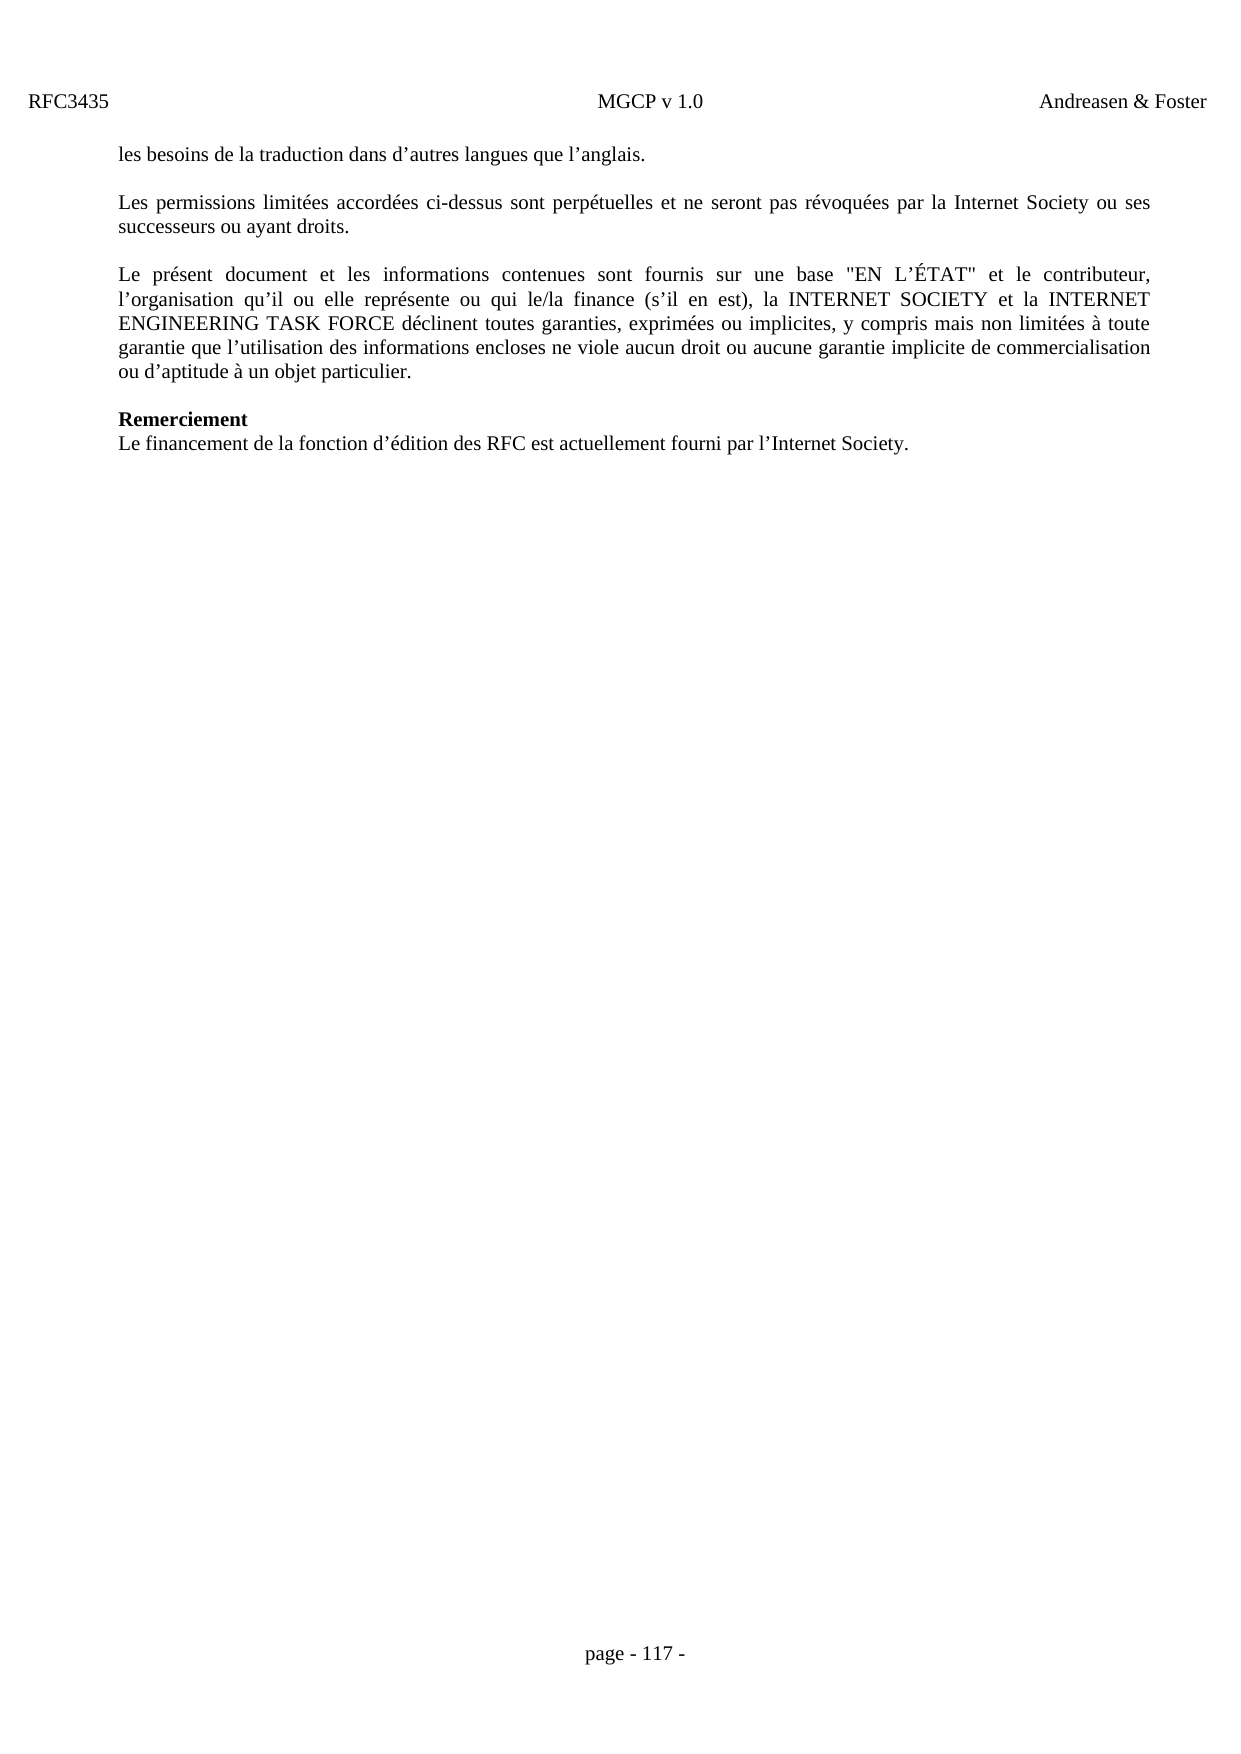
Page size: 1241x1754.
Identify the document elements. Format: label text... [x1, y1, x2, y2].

text Les permissions limitées accordées ci-dessus sont perpétuelles et ne seront pas révoquées par la Internet Society ou ses successeurs ou ayant droits. [118, 190, 1152, 238]
text Remerciement [118, 407, 1152, 431]
text les besoins de la traduction dans d’autres langues que l’anglais. [118, 142, 1152, 166]
text Le financement de la fonction d’édition des RFC est actuellement fourni par l’Internet Society. [118, 431, 1152, 455]
text Le présent document et les informations contenues sont fournis sur une base "EN L’ÉTAT" et le contributeur, l’organisation qu’il ou elle représente ou qui le/la finance (s’il en est), la INTERNET SOCIETY et la INTERNET ENGINEERING TASK FORCE déclinent toutes garanties, exprimées ou implicites, y compris mais non limitées à toute garantie que l’utilisation des informations encloses ne viole aucun droit ou aucune garantie implicite de commercialisation ou d’aptitude à un objet particulier. [118, 262, 1152, 383]
